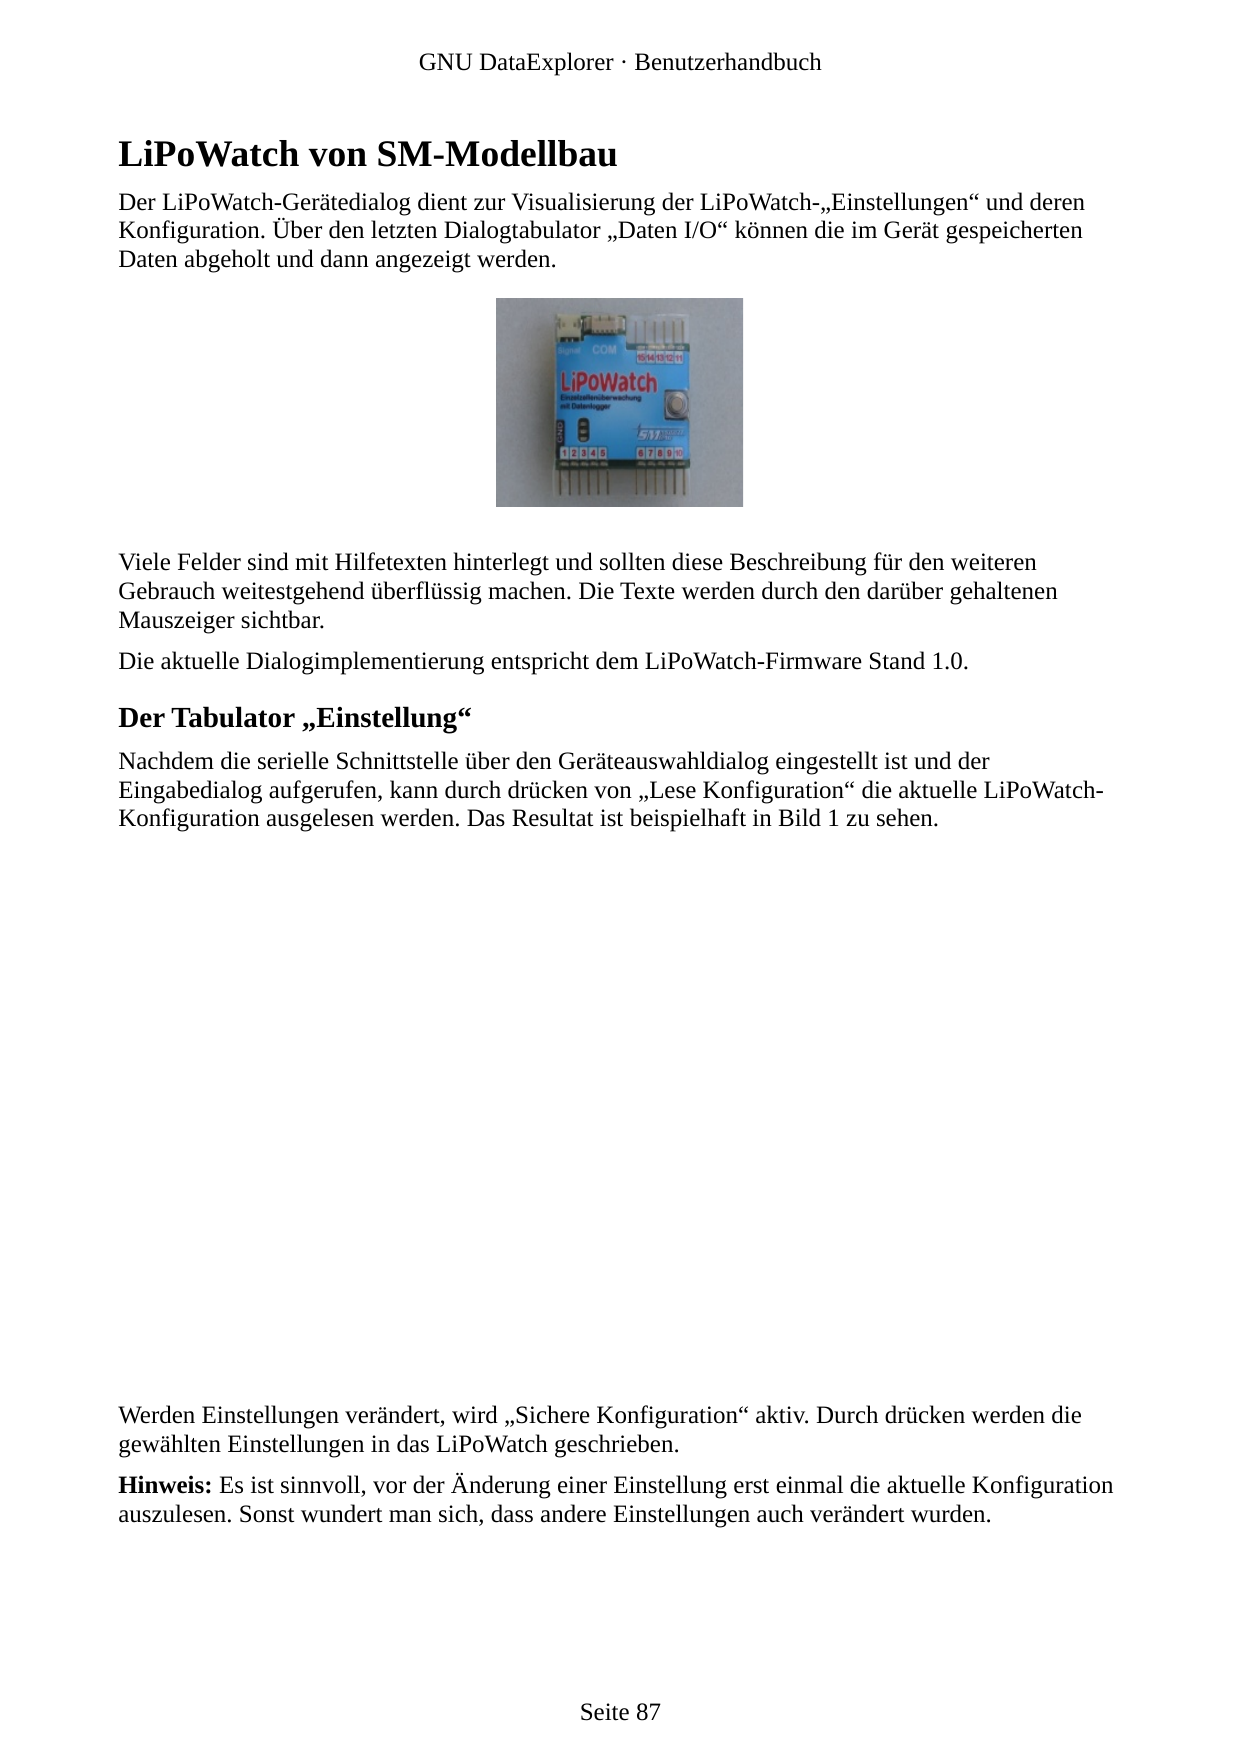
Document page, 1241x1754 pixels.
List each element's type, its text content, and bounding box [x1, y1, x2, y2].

text Werden Einstellungen verändert, wird „Sichere Konfiguration“ aktiv. Durch drücken werden die gewählten Einstellungen in das LiPoWatch geschrieben. [118, 1400, 1122, 1458]
text Der LiPoWatch-Gerätedialog dient zur Visualisierung der LiPoWatch-„Einstellungen“ und deren Konfiguration. Über den letzten Dialogtabulator „Daten I/O“ können die im Gerät gespeicherten Daten abgeholt und dann angezeigt werden. [118, 187, 1122, 273]
text Die aktuelle Dialogimplementierung entspricht dem LiPoWatch-Firmware Stand 1.0. [118, 646, 1122, 675]
text Viele Felder sind mit Hilfetexten hinterlegt und sollten diese Beschreibung für den weiteren Gebrauch weitestgehend überflüssig machen. Die Texte werden durch den darüber gehaltenen Mauszeiger sichtbar. [118, 547, 1122, 634]
subtitle Der Tabulator „Einstellung“ [118, 700, 1122, 733]
picture [496, 298, 744, 507]
subtitle LiPoWatch von SM-Modellbau [118, 131, 1122, 174]
text Nachdem die serielle Schnittstelle über den Geräteauswahldialog eingestellt ist und der Eingabedialog aufgerufen, kann durch drücken von „Lese Konfiguration“ die aktuelle LiPoWatch-Konfiguration ausgelesen werden. Das Resultat ist beispielhaft in Bild 1 zu sehen. [118, 746, 1122, 832]
text Hinweis: Es ist sinnvoll, vor der Änderung einer Einstellung erst einmal die aktuelle Konfiguration auszulesen. Sonst wundert man sich, dass andere Einstellungen auch verändert wurden. [118, 1470, 1122, 1528]
